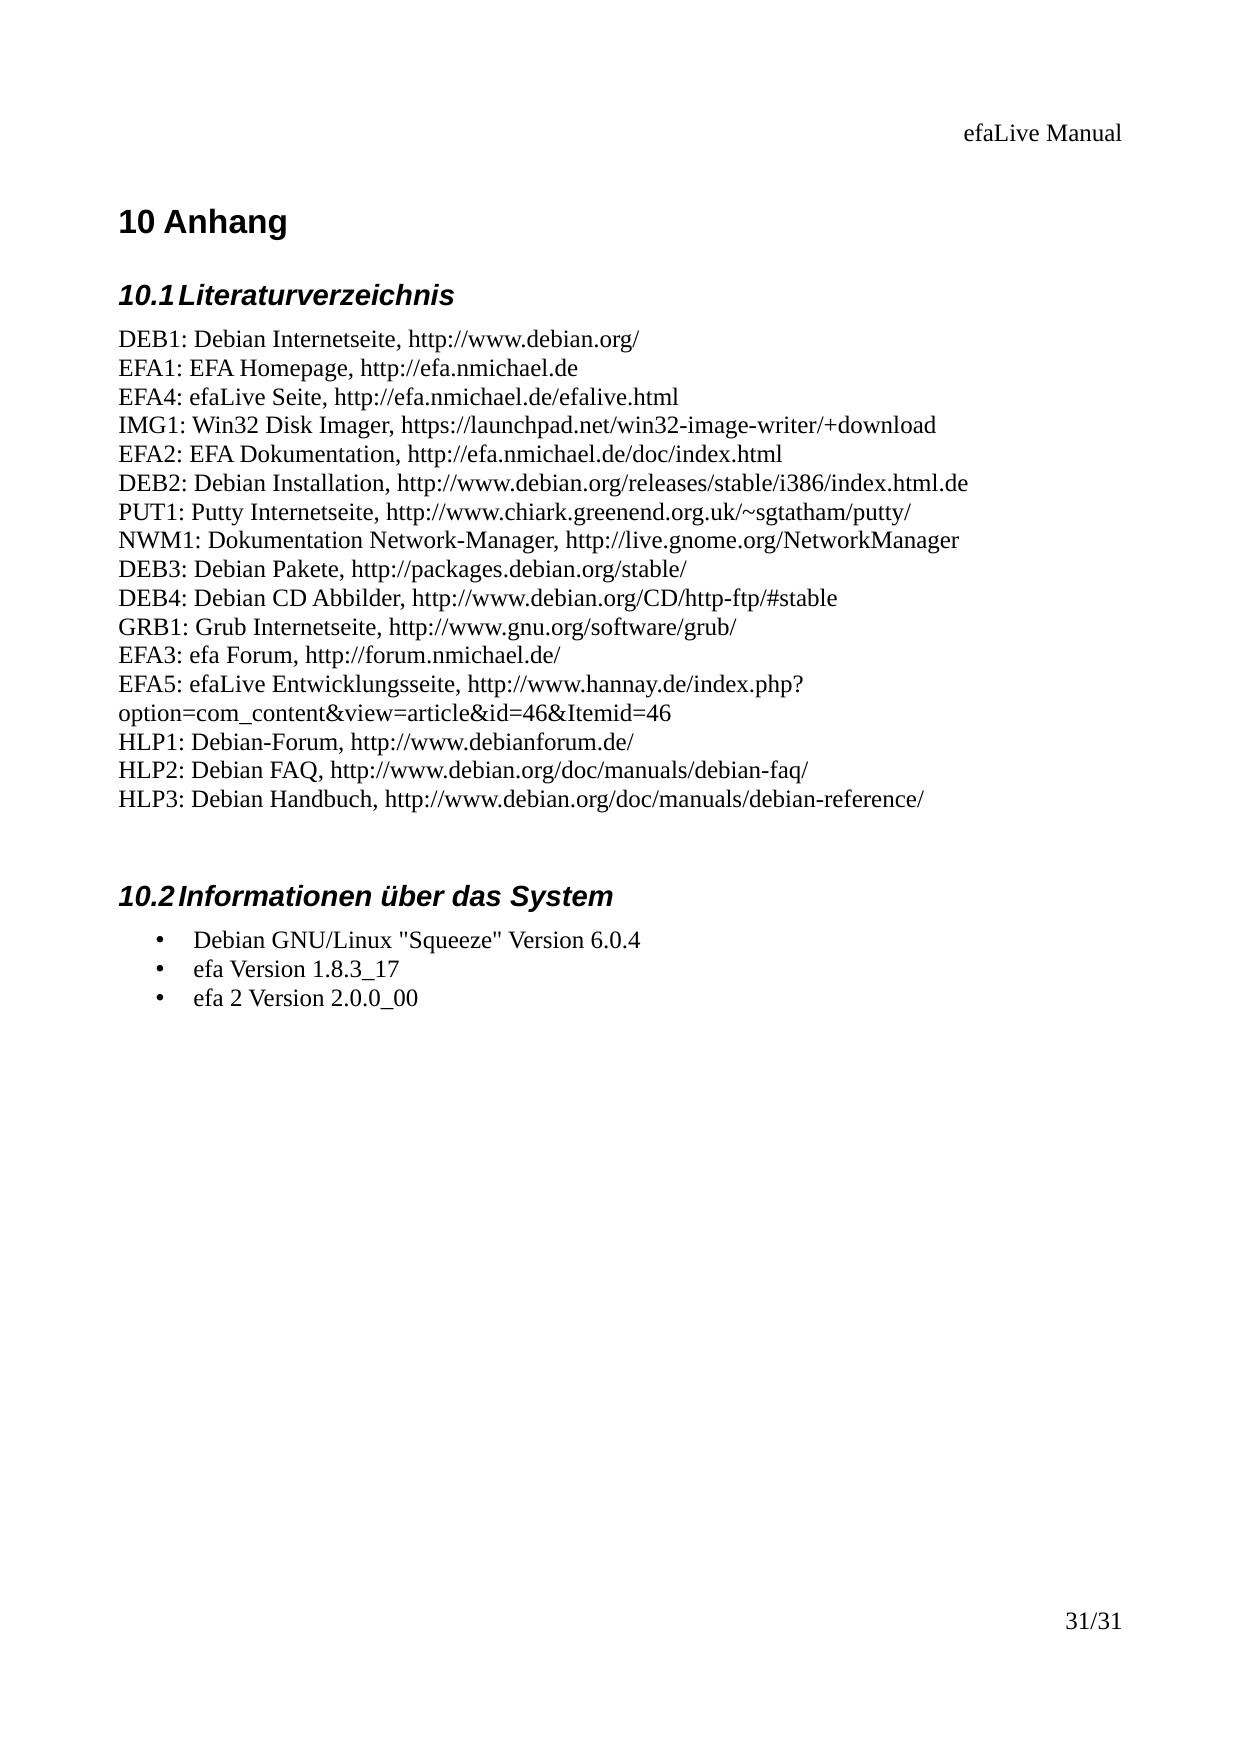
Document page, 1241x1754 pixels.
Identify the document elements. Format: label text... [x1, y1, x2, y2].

text PUT1: Putty Internetseite, http://www.chiark.greenend.org.uk/~sgtatham/putty/ [118, 497, 1122, 526]
text EFA3: efa Forum, http://forum.nmichael.de/ [118, 641, 1122, 669]
list Debian GNU/Linux "Squeeze" Version 6.0.4 [156, 925, 1122, 954]
text EFA5: efaLive Entwicklungsseite, http://www.hannay.de/index.php?option=com_content&view=article&id=46&Itemid=46 [118, 669, 1122, 727]
list efa Version 1.8.3_17 [156, 954, 1122, 983]
text DEB4: Debian CD Abbilder, http://www.debian.org/CD/http-ftp/#stable [118, 583, 1122, 612]
text NWM1: Dokumentation Network-Manager, http://live.gnome.org/NetworkManager [118, 526, 1122, 554]
text DEB1: Debian Internetseite, http://www.debian.org/ [118, 324, 1122, 353]
subtitle Anhang [118, 202, 1122, 241]
text DEB2: Debian Installation, http://www.debian.org/releases/stable/i386/index.html.de [118, 468, 1122, 497]
text GRB1: Grub Internetseite, http://www.gnu.org/software/grub/ [118, 612, 1122, 641]
subtitle Informationen über das System [118, 879, 1122, 913]
list efa 2 Version 2.0.0_00 [156, 983, 1122, 1012]
text IMG1: Win32 Disk Imager, https://launchpad.net/win32-image-writer/+download [118, 411, 1122, 439]
text HLP3: Debian Handbuch, http://www.debian.org/doc/manuals/debian-reference/ [118, 784, 1122, 813]
text EFA1: EFA Homepage, http://efa.nmichael.de [118, 353, 1122, 382]
text EFA2: EFA Dokumentation, http://efa.nmichael.de/doc/index.html [118, 439, 1122, 468]
text DEB3: Debian Pakete, http://packages.debian.org/stable/ [118, 554, 1122, 583]
subtitle Literaturverzeichnis [118, 278, 1122, 312]
text EFA4: efaLive Seite, http://efa.nmichael.de/efalive.html [118, 382, 1122, 411]
text HLP2: Debian FAQ, http://www.debian.org/doc/manuals/debian-faq/ [118, 756, 1122, 784]
text HLP1: Debian-Forum, http://www.debianforum.de/ [118, 727, 1122, 756]
